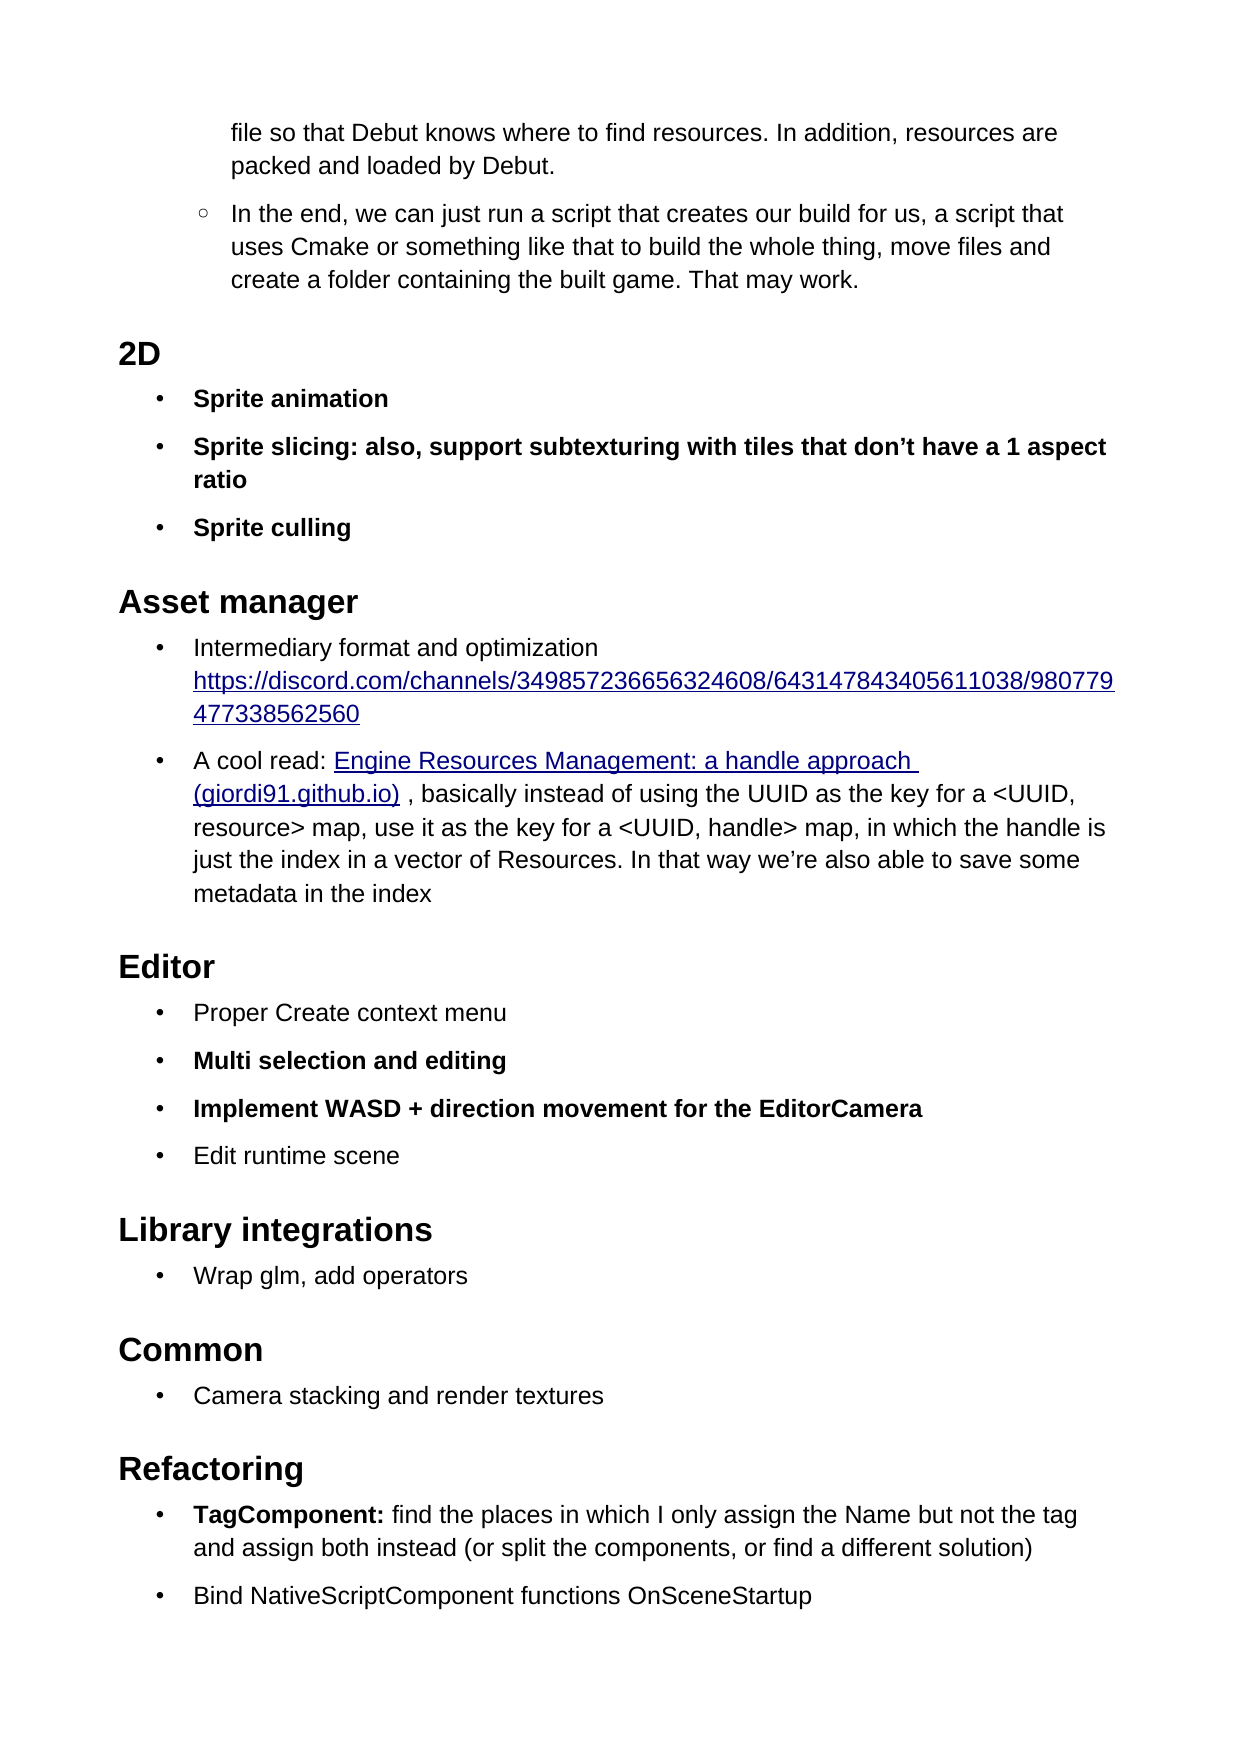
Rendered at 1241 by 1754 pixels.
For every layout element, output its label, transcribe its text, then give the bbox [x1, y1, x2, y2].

subtitle Asset manager [118, 581, 1122, 620]
subtitle Common [118, 1329, 1122, 1368]
list Sprite culling [156, 513, 1122, 542]
list Bind NativeScriptComponent functions OnSceneStartup [156, 1581, 1122, 1610]
list Sprite animation [156, 384, 1122, 413]
list In the end, we can just run a script that creates our build for us, a script that uses Cmake or something like that to build the whole thing, move files and create a folder containing the built game. That may work. [193, 199, 1122, 294]
list Camera stacking and render textures [156, 1381, 1122, 1409]
list A cool read: Engine Resources Management: a handle approach (giordi91.github.io) , basically instead of using the UUID as the key for a <UUID, resource> map, use it as the key for a <UUID, handle> map, in which the handle is just the index in a vector of Resources. In that way we’re also able to save some metadata in the index [156, 746, 1122, 907]
list Wrap glm, add operators [156, 1261, 1122, 1290]
subtitle Library integrations [118, 1210, 1122, 1248]
subtitle Editor [118, 947, 1122, 986]
subtitle 2D [118, 333, 1122, 372]
list Edit runtime scene [156, 1141, 1122, 1170]
list Sprite slicing: also, support subtexturing with tiles that don’t have a 1 aspect ratio [156, 432, 1122, 494]
list Implement WASD + direction movement for the EditorCamera [156, 1093, 1122, 1122]
list file so that Debut knows where to find resources. In addition, resources are packed and loaded by Debut. [193, 118, 1122, 180]
list Proper Create context menu [156, 998, 1122, 1027]
list Multi selection and editing [156, 1046, 1122, 1075]
list Intermediary format and optimization https://discord.com/channels/349857236656324608/643147843405611038/980779477338562560 [156, 633, 1122, 727]
list TagComponent: find the places in which I only assign the Name but not the tag and assign both instead (or split the components, or find a different solution) [156, 1500, 1122, 1562]
subtitle Refactoring [118, 1449, 1122, 1488]
